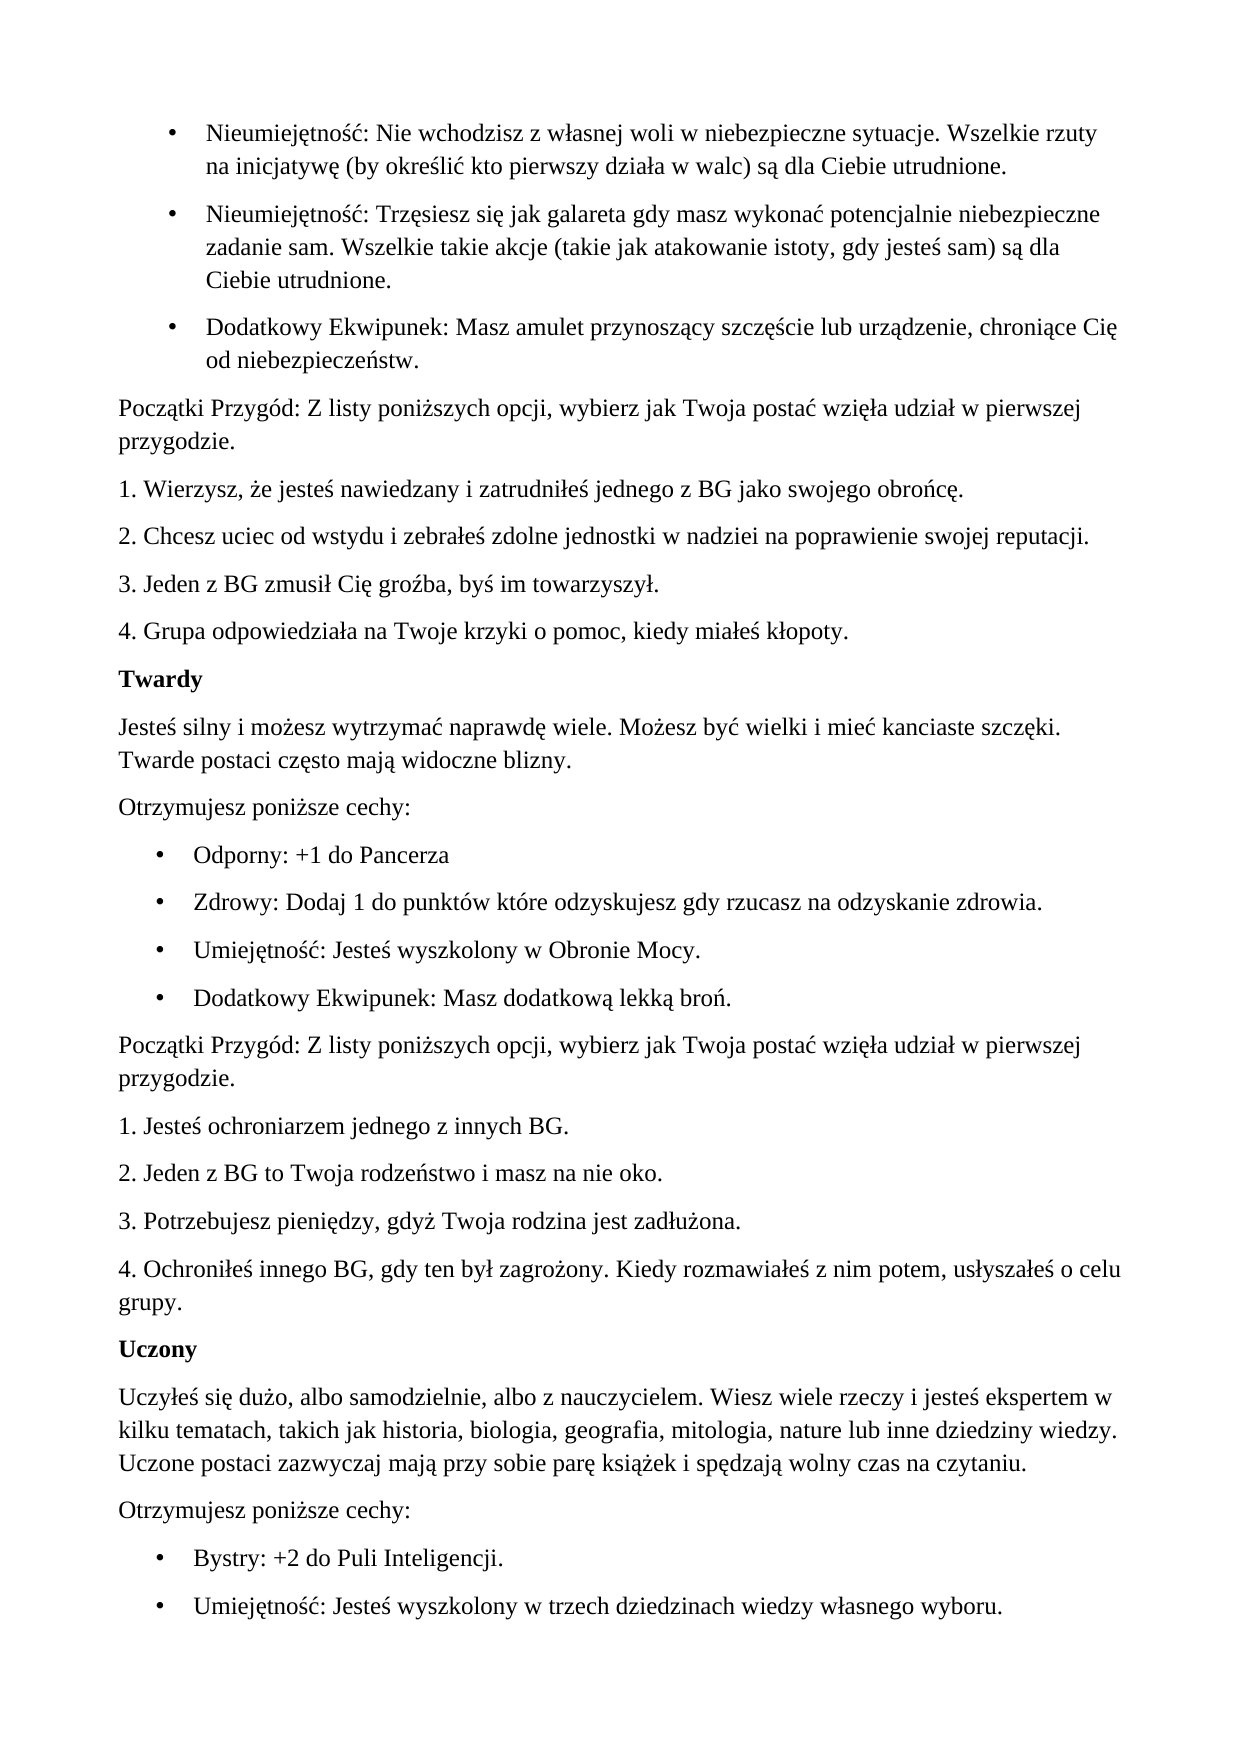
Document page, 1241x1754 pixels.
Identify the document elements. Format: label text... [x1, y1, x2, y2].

text Twardy [118, 664, 1122, 693]
text 2. Chcesz uciec od wstydu i zebrałeś zdolne jednostki w nadziei na poprawienie swojej reputacji. [118, 521, 1122, 550]
text 3. Jeden z BG zmusił Cię groźba, byś im towarzyszył. [118, 569, 1122, 598]
list Nieumiejętność: Nie wchodzisz z własnej woli w niebezpieczne sytuacje. Wszelkie rzuty na inicjatywę (by określić kto pierwszy działa w walc) są dla Ciebie utrudnione. [168, 118, 1122, 180]
text 1. Jesteś ochroniarzem jednego z innych BG. [118, 1111, 1122, 1140]
list Umiejętność: Jesteś wyszkolony w trzech dziedzinach wiedzy własnego wyboru. [156, 1591, 1122, 1619]
text Jesteś silny i możesz wytrzymać naprawdę wiele. Możesz być wielki i mieć kanciaste szczęki. Twarde postaci często mają widoczne blizny. [118, 712, 1122, 773]
text Otrzymujesz poniższe cechy: [118, 792, 1122, 821]
list Dodatkowy Ekwipunek: Masz amulet przynoszący szczęście lub urządzenie, chroniące Cię od niebezpieczeństw. [168, 312, 1122, 374]
text Uczony [118, 1334, 1122, 1363]
text 3. Potrzebujesz pieniędzy, gdyż Twoja rodzina jest zadłużona. [118, 1206, 1122, 1235]
text Początki Przygód: Z listy poniższych opcji, wybierz jak Twoja postać wzięła udział w pierwszej przygodzie. [118, 1030, 1122, 1092]
list Zdrowy: Dodaj 1 do punktów które odzyskujesz gdy rzucasz na odzyskanie zdrowia. [156, 887, 1122, 916]
text Uczyłeś się dużo, albo samodzielnie, albo z nauczycielem. Wiesz wiele rzeczy i jesteś ekspertem w kilku tematach, takich jak historia, biologia, geografia, mitologia, nature lub inne dziedziny wiedzy. Uczone postaci zazwyczaj mają przy sobie parę książek i spędzają wolny czas na czytaniu. [118, 1382, 1122, 1477]
list Odporny: +1 do Pancerza [156, 840, 1122, 869]
list Dodatkowy Ekwipunek: Masz dodatkową lekką broń. [156, 983, 1122, 1011]
text 2. Jeden z BG to Twoja rodzeństwo i masz na nie oko. [118, 1158, 1122, 1187]
text 1. Wierzysz, że jesteś nawiedzany i zatrudniłeś jednego z BG jako swojego obrońcę. [118, 474, 1122, 502]
list Bystry: +2 do Puli Inteligencji. [156, 1543, 1122, 1572]
text 4. Grupa odpowiedziała na Twoje krzyki o pomoc, kiedy miałeś kłopoty. [118, 616, 1122, 645]
text Otrzymujesz poniższe cechy: [118, 1496, 1122, 1524]
text Początki Przygód: Z listy poniższych opcji, wybierz jak Twoja postać wzięła udział w pierwszej przygodzie. [118, 393, 1122, 455]
list Umiejętność: Jesteś wyszkolony w Obronie Mocy. [156, 935, 1122, 964]
list Nieumiejętność: Trzęsiesz się jak galareta gdy masz wykonać potencjalnie niebezpieczne zadanie sam. Wszelkie takie akcje (takie jak atakowanie istoty, gdy jesteś sam) są dla Ciebie utrudnione. [168, 199, 1122, 293]
text 4. Ochroniłeś innego BG, gdy ten był zagrożony. Kiedy rozmawiałeś z nim potem, usłyszałeś o celu grupy. [118, 1254, 1122, 1316]
